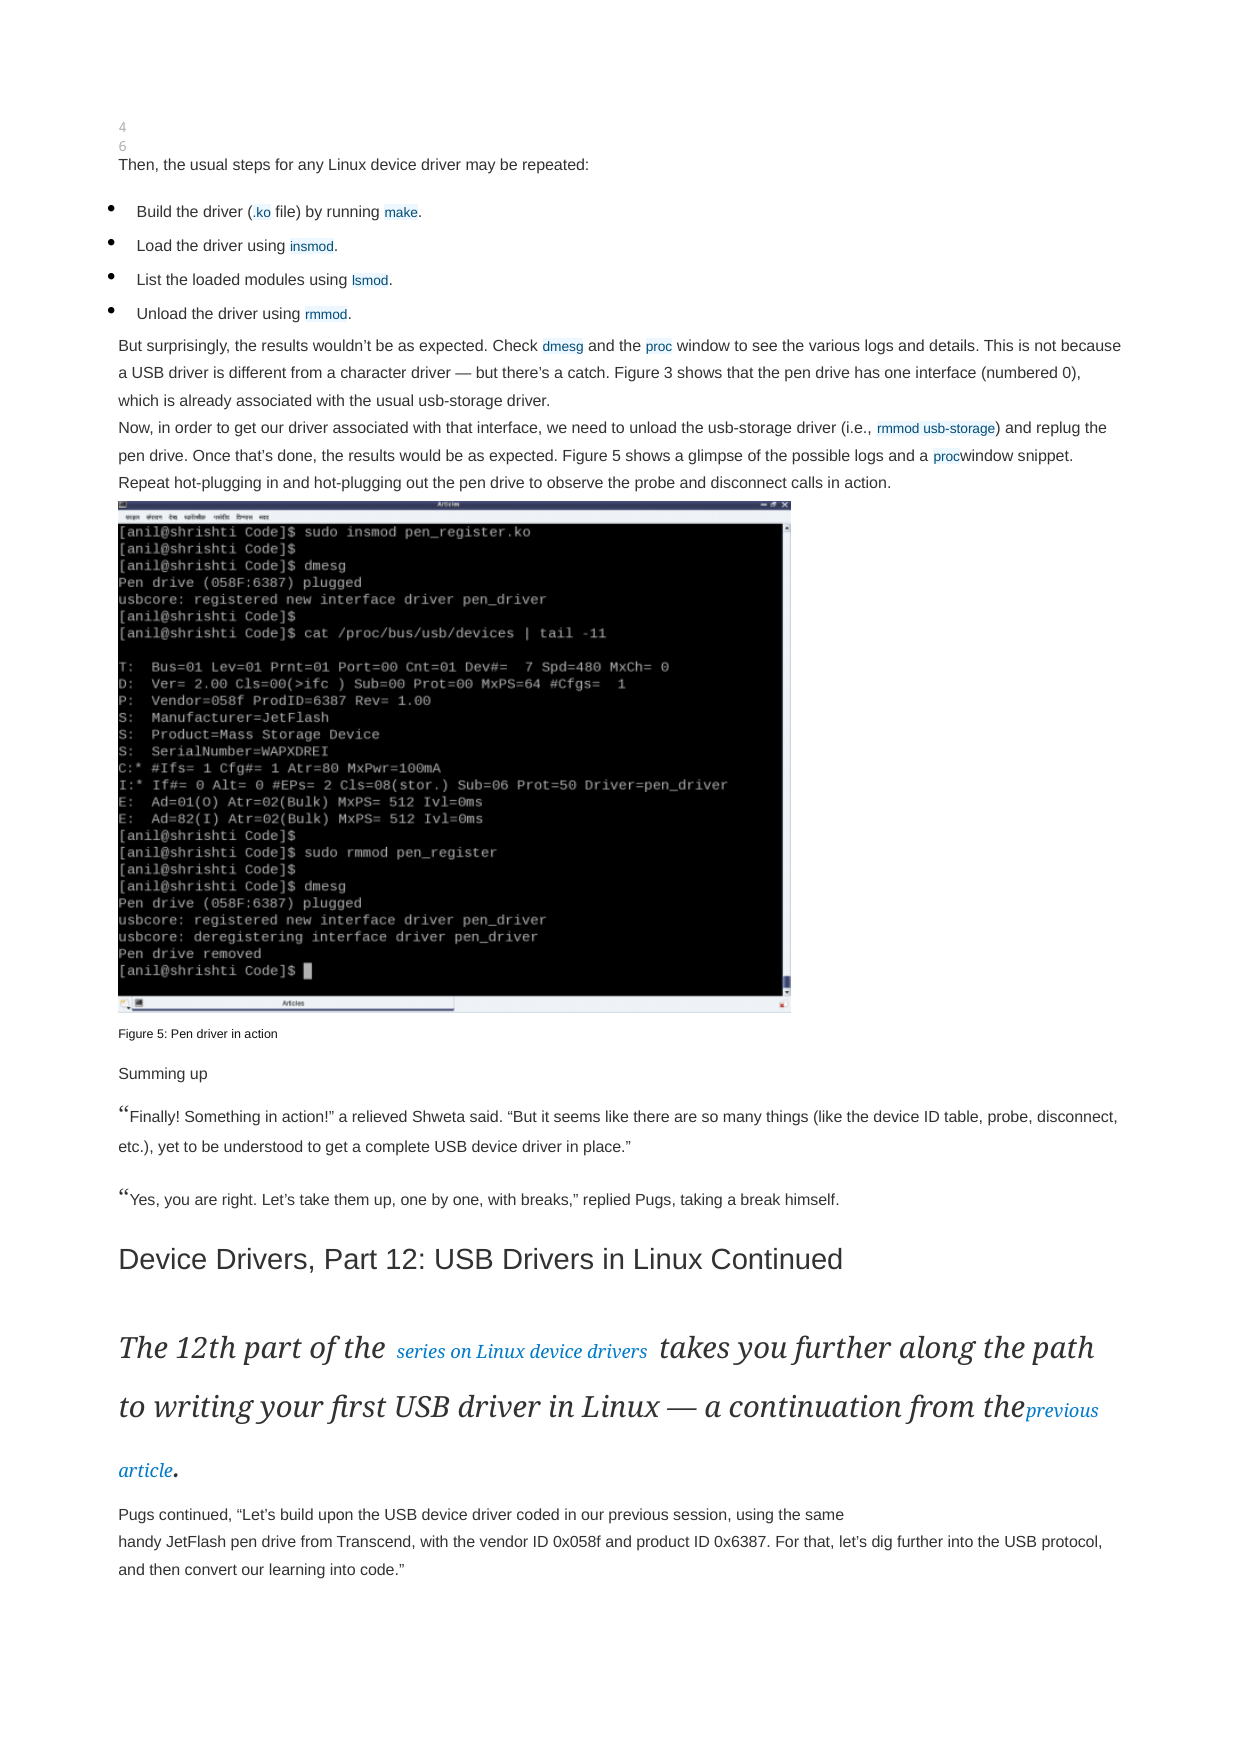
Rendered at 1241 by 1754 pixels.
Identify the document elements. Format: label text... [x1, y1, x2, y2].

text Then, the usual steps for any Linux device driver may be repeated: [118, 155, 1122, 173]
table_header [124, 118, 1240, 155]
table_header 46 [118, 118, 124, 155]
text Pugs continued, “Let’s build upon the USB device driver coded in our previous session, using the same handy JetFlash pen drive from Transcend, with the vendor ID 0x058f and product ID 0x6387. For that, let’s dig further into the USB protocol, and then convert our learning into code.” [118, 1505, 1122, 1579]
text But surprisingly, the results wouldn’t be as expected. Check dmesg and the proc window to see the various logs and details. This is not because a USB driver is different from a character driver — but there’s a catch. Figure 3 shows that the pen drive has one interface (numbered 0), which is already associated with the usual usb-storage driver. [118, 336, 1122, 409]
subtitle Device Drivers, Part 12: USB Drivers in Linux Continued [118, 1242, 1122, 1276]
list Unload the driver using rmmod. [118, 302, 1122, 325]
text The 12th part of the series on Linux device drivers takes you further along the path to writing your first USB driver in Linux — a continuation from theprevious article. [118, 1327, 1122, 1486]
subtitle Summing up [118, 1048, 1122, 1082]
picture [118, 501, 791, 1013]
text Now, in order to get our driver associated with that interface, we need to unload the usb-storage driver (i.e., rmmod usb-storage) and replug the pen drive. Once that’s done, the results would be as expected. Figure 5 shows a glimpse of the possible logs and a procwindow snippet. Repeat hot-plugging in and hot-plugging out the pen drive to observe the probe and disconnect calls in action. [118, 418, 1122, 492]
text “Yes, you are right. Let’s take them up, one by one, with breaks,” replied Pugs, taking a break himself. [118, 1182, 1122, 1211]
list List the loaded modules using lsmod. [118, 268, 1122, 291]
text “Finally! Something in action!” a relieved Shweta said. “But it seems like there are so many things (like the device ID table, probe, disconnect, etc.), yet to be understood to get a complete USB device driver in place.” [118, 1099, 1122, 1156]
list Build the driver (.ko file) by running make. [118, 200, 1122, 222]
list Load the driver using insmod. [118, 234, 1122, 257]
text Figure 5: Pen driver in action [118, 1027, 1122, 1041]
